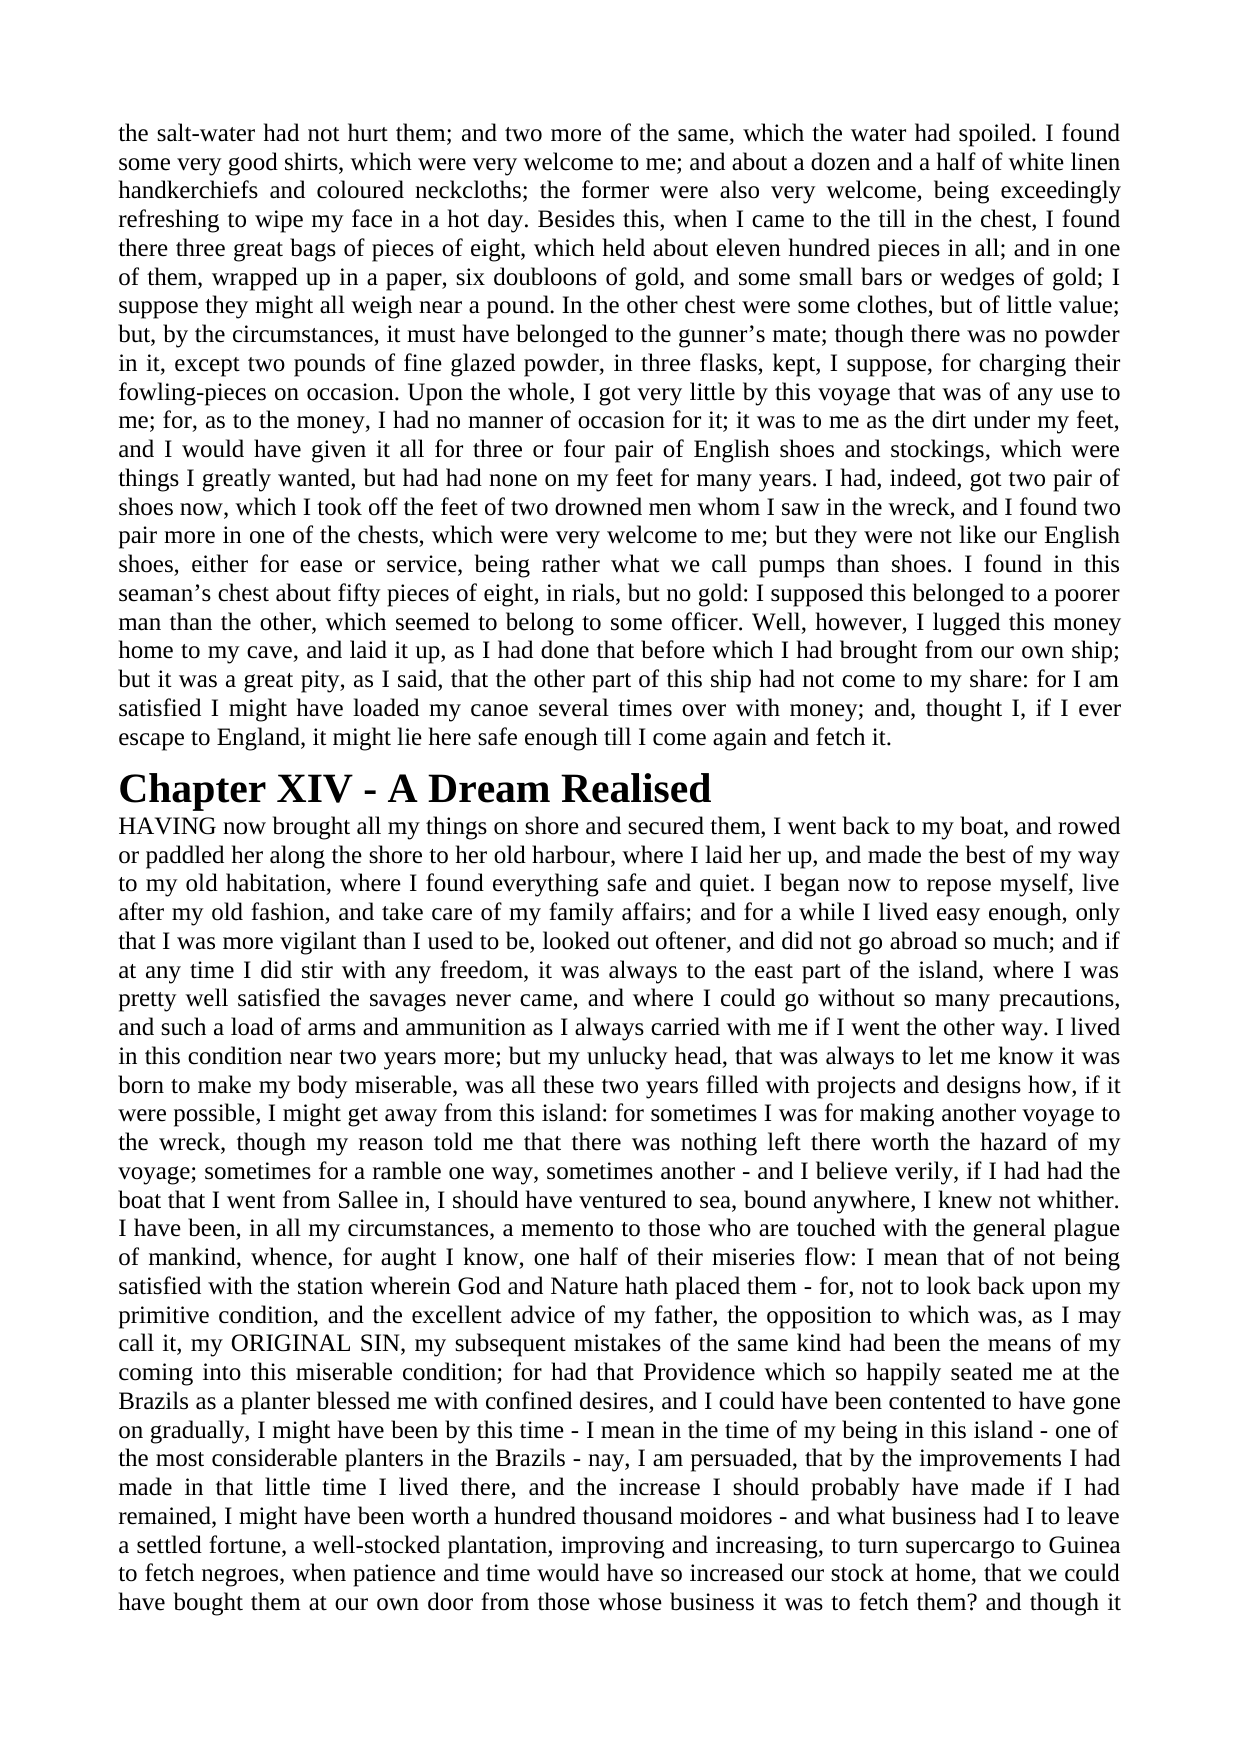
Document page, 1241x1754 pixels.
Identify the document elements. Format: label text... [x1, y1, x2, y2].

subtitle Chapter XIV - A Dream Realised [118, 763, 1122, 811]
text HAVING now brought all my things on shore and secured them, I went back to my boat, and rowed or paddled her along the shore to her old harbour, where I laid her up, and made the best of my way to my old habitation, where I found everything safe and quiet. I began now to repose myself, live after my old fashion, and take care of my family affairs; and for a while I lived easy enough, only that I was more vigilant than I used to be, looked out oftener, and did not go abroad so much; and if at any time I did stir with any freedom, it was always to the east part of the island, where I was pretty well satisfied the savages never came, and where I could go without so many precautions, and such a load of arms and ammunition as I always carried with me if I went the other way. I lived in this condition near two years more; but my unlucky head, that was always to let me know it was born to make my body miserable, was all these two years filled with projects and designs how, if it were possible, I might get away from this island: for sometimes I was for making another voyage to the wreck, though my reason told me that there was nothing left there worth the hazard of my voyage; sometimes for a ramble one way, sometimes another - and I believe verily, if I had had the boat that I went from Sallee in, I should have ventured to sea, bound anywhere, I knew not whither. I have been, in all my circumstances, a memento to those who are touched with the general plague of mankind, whence, for aught I know, one half of their miseries flow: I mean that of not being satisfied with the station wherein God and Nature hath placed them - for, not to look back upon my primitive condition, and the excellent advice of my father, the opposition to which was, as I may call it, my ORIGINAL SIN, my subsequent mistakes of the same kind had been the means of my coming into this miserable condition; for had that Providence which so happily seated me at the Brazils as a planter blessed me with confined desires, and I could have been contented to have gone on gradually, I might have been by this time - I mean in the time of my being in this island - one of the most considerable planters in the Brazils - nay, I am persuaded, that by the improvements I had made in that little time I lived there, and the increase I should probably have made if I had remained, I might have been worth a hundred thousand moidores - and what business had I to leave a settled fortune, a well-stocked plantation, improving and increasing, to turn supercargo to Guinea to fetch negroes, when patience and time would have so increased our stock at home, that we could have bought them at our own door from those whose business it was to fetch them? and though it [118, 811, 1122, 1616]
text the salt-water had not hurt them; and two more of the same, which the water had spoiled. I found some very good shirts, which were very welcome to me; and about a dozen and a half of white linen handkerchiefs and coloured neckcloths; the former were also very welcome, being exceedingly refreshing to wipe my face in a hot day. Besides this, when I came to the till in the chest, I found there three great bags of pieces of eight, which held about eleven hundred pieces in all; and in one of them, wrapped up in a paper, six doubloons of gold, and some small bars or wedges of gold; I suppose they might all weigh near a pound. In the other chest were some clothes, but of little value; but, by the circumstances, it must have belonged to the gunner’s mate; though there was no powder in it, except two pounds of fine glazed powder, in three flasks, kept, I suppose, for charging their fowling-pieces on occasion. Upon the whole, I got very little by this voyage that was of any use to me; for, as to the money, I had no manner of occasion for it; it was to me as the dirt under my feet, and I would have given it all for three or four pair of English shoes and stockings, which were things I greatly wanted, but had had none on my feet for many years. I had, indeed, got two pair of shoes now, which I took off the feet of two drowned men whom I saw in the wreck, and I found two pair more in one of the chests, which were very welcome to me; but they were not like our English shoes, either for ease or service, being rather what we call pumps than shoes. I found in this seaman’s chest about fifty pieces of eight, in rials, but no gold: I supposed this belonged to a poorer man than the other, which seemed to belong to some officer. Well, however, I lugged this money home to my cave, and laid it up, as I had done that before which I had brought from our own ship; but it was a great pity, as I said, that the other part of this ship had not come to my share: for I am satisfied I might have loaded my canoe several times over with money; and, thought I, if I ever escape to England, it might lie here safe enough till I come again and fetch it. [118, 118, 1122, 751]
